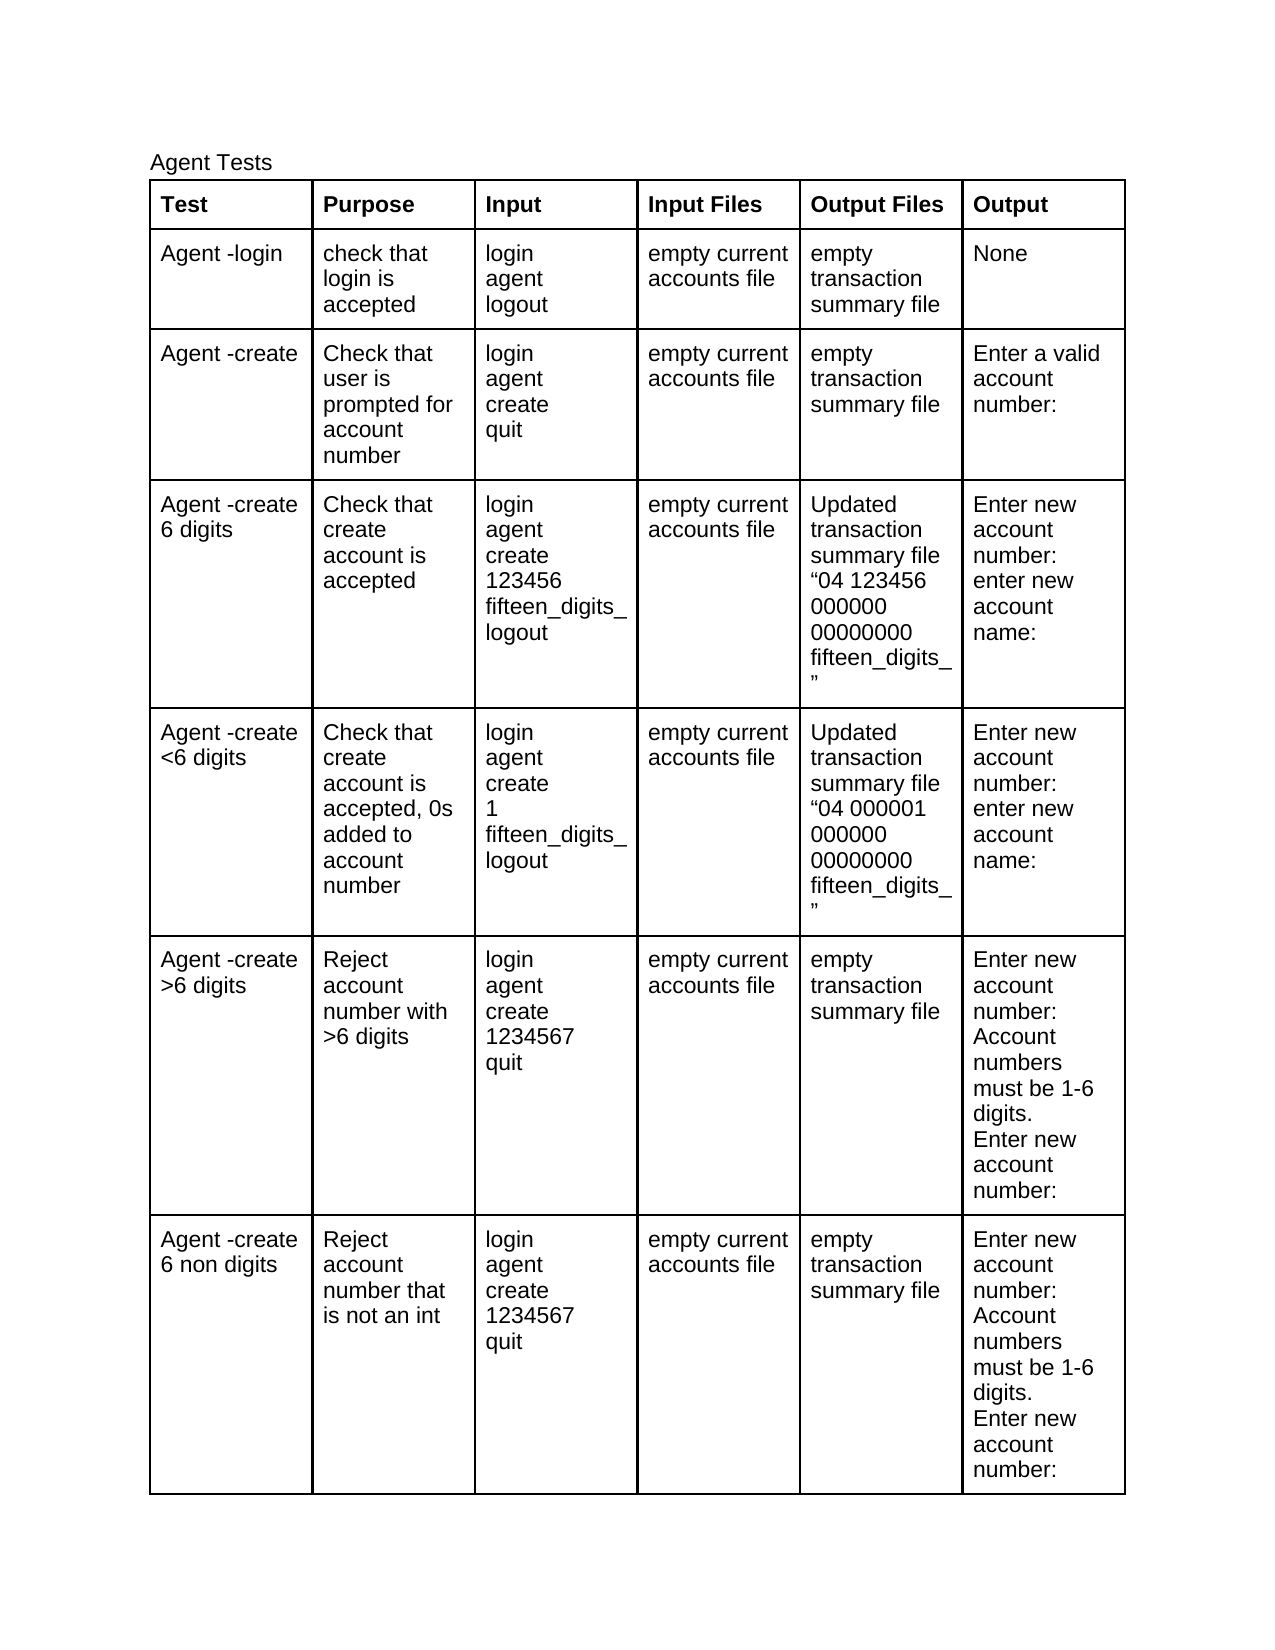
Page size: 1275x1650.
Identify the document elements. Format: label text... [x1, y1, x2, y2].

table_cell empty current accounts file [639, 1216, 799, 1493]
table_cell empty current accounts file [639, 230, 799, 328]
table_cell empty transaction summary file [801, 230, 961, 328]
table_cell Agent -create >6 digits [151, 937, 311, 1214]
table_cell Enter new account number: Account numbers must be 1-6 digits. Enter new account number: [964, 937, 1124, 1214]
table_cell Agent -create 6 digits [151, 481, 311, 707]
table_cell Updated transaction summary file “04 000001 000000 00000000 fifteen_digits_” [801, 709, 961, 934]
table_cell check that login is accepted [314, 230, 474, 328]
table_header Input Files [639, 181, 799, 228]
table_cell Enter new account number: Account numbers must be 1-6 digits. Enter new account number: [964, 1216, 1124, 1493]
table_cell empty transaction summary file [801, 937, 961, 1214]
table_cell Enter new account number: enter new account name: [964, 709, 1124, 934]
table_cell login agent create 1234567 quit [476, 937, 636, 1214]
table_cell login agent create quit [476, 330, 636, 479]
table_cell Check that create account is accepted [314, 481, 474, 707]
table_cell login agent logout [476, 230, 636, 328]
table_cell empty current accounts file [639, 709, 799, 934]
table_header Purpose [314, 181, 474, 228]
table_cell Check that create account is accepted, 0s added to account number [314, 709, 474, 934]
table_cell Agent -create [151, 330, 311, 479]
table_cell login agent create 1 fifteen_digits_ logout [476, 709, 636, 934]
table_header Test [151, 181, 311, 228]
table_cell Enter new account number: enter new account name: [964, 481, 1124, 707]
table_cell Reject account number that is not an int [314, 1216, 474, 1493]
table_cell Reject account number with >6 digits [314, 937, 474, 1214]
table_cell Agent -create 6 non digits [151, 1216, 311, 1493]
table_cell empty current accounts file [639, 937, 799, 1214]
table_cell Agent -create <6 digits [151, 709, 311, 934]
table_header Output [964, 181, 1124, 228]
table_cell empty current accounts file [639, 481, 799, 707]
table_header Output Files [801, 181, 961, 228]
table_cell login agent create 123456 fifteen_digits_ logout [476, 481, 636, 707]
table_cell empty transaction summary file [801, 1216, 961, 1493]
table_cell empty transaction summary file [801, 330, 961, 479]
table_cell Check that user is prompted for account number [314, 330, 474, 479]
table_cell login agent create 1234567 quit [476, 1216, 636, 1493]
table_cell Enter a valid account number: [964, 330, 1124, 479]
table_header Input [476, 181, 636, 228]
table_cell None [964, 230, 1124, 328]
text Agent Tests [150, 150, 1125, 176]
table_cell Updated transaction summary file “04 123456 000000 00000000 fifteen_digits_” [801, 481, 961, 707]
table_cell empty current accounts file [639, 330, 799, 479]
table_cell Agent -login [151, 230, 311, 328]
